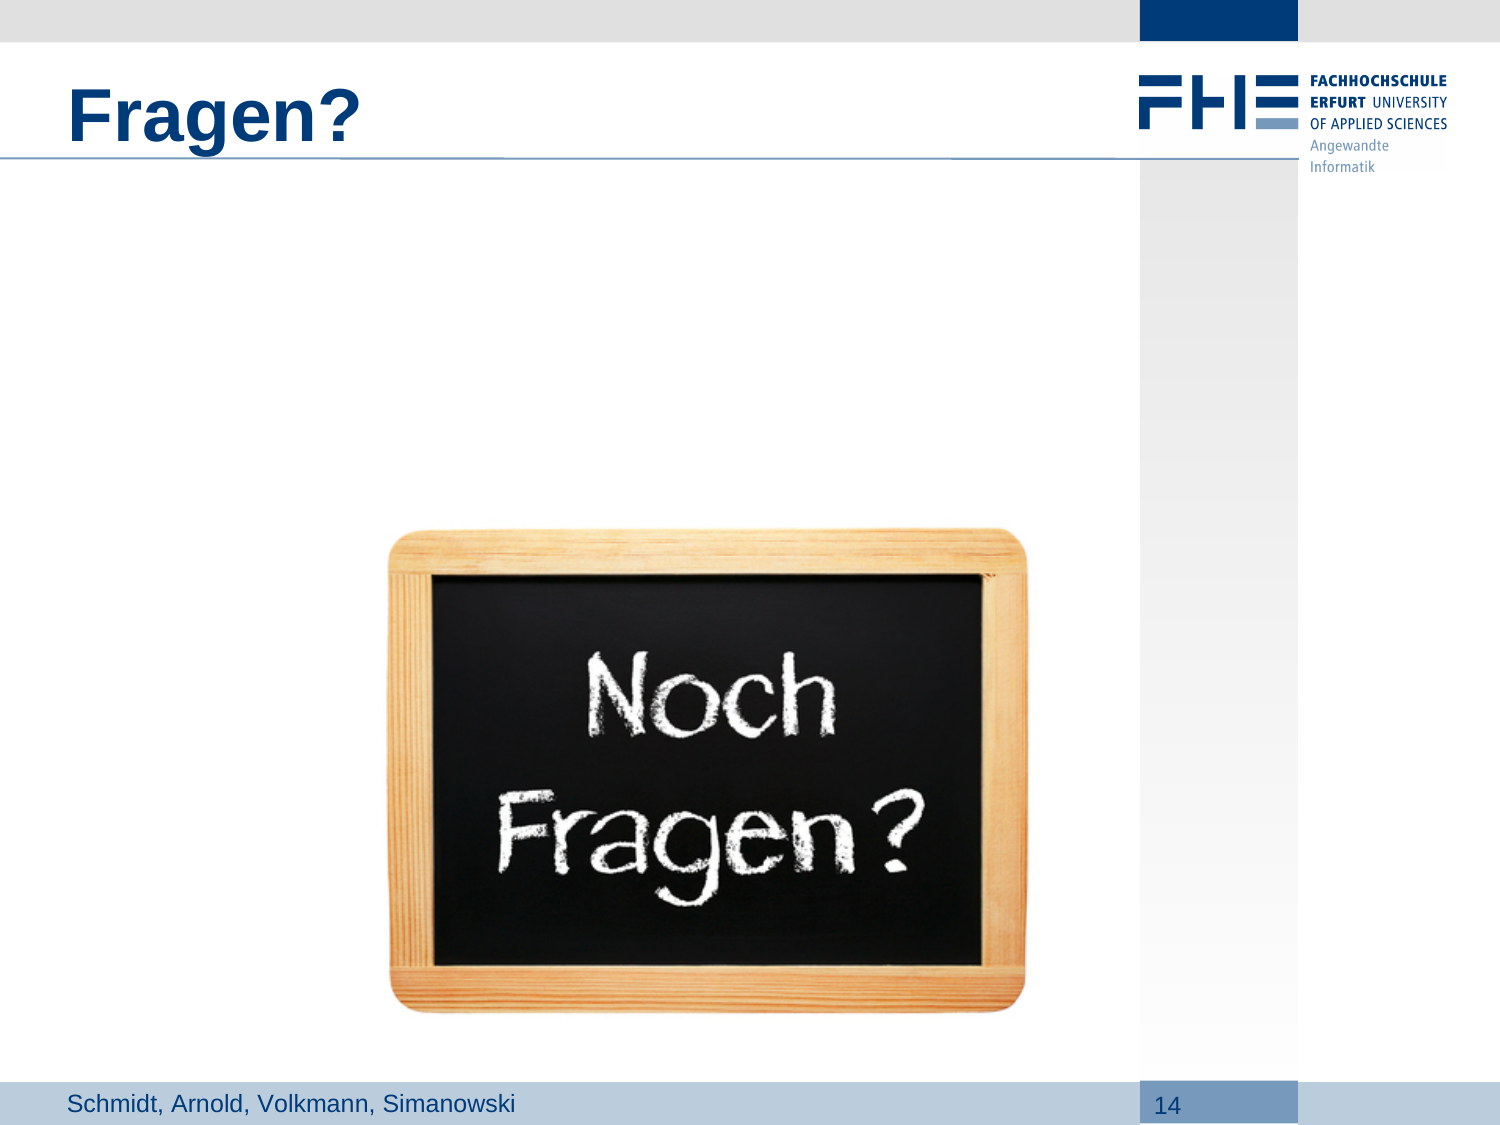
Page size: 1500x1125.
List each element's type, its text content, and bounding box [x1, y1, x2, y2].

title Fragen? [53, 58, 1140, 142]
picture [363, 506, 1052, 1040]
picture [1139, 75, 1447, 172]
